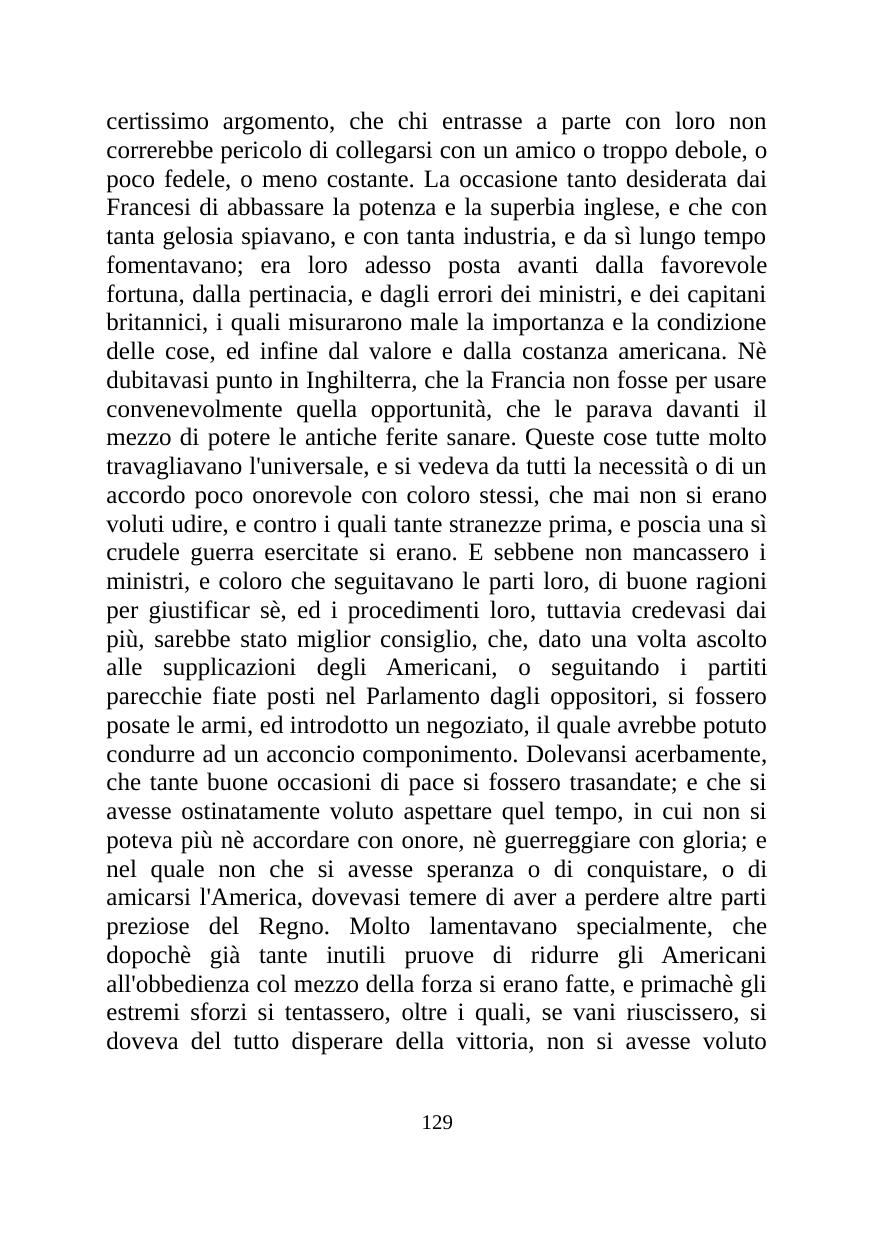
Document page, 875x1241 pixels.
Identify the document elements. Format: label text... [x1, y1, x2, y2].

text certissimo argomento, che chi entrasse a parte con loro non correrebbe pericolo di collegarsi con un amico o troppo debole, o poco fedele, o meno costante. La occasione tanto desiderata dai Francesi di abbassare la potenza e la superbia inglese, e che con tanta gelosia spiavano, e con tanta industria, e da sì lungo tempo fomentavano; era loro adesso posta avanti dalla favorevole fortuna, dalla pertinacia, e dagli errori dei ministri, e dei capitani britannici, i quali misurarono male la importanza e la condizione delle cose, ed infine dal valore e dalla costanza americana. Nè dubitavasi punto in Inghilterra, che la Francia non fosse per usare convenevolmente quella opportunità, che le parava davanti il mezzo di potere le antiche ferite sanare. Queste cose tutte molto travagliavano l'universale, e si vedeva da tutti la necessità o di un accordo poco onorevole con coloro stessi, che mai non si erano voluti udire, e contro i quali tante stranezze prima, e poscia una sì crudele guerra esercitate si erano. E sebbene non mancassero i ministri, e coloro che seguitavano le parti loro, di buone ragioni per giustificar sè, ed i procedimenti loro, tuttavia credevasi dai più, sarebbe stato miglior consiglio, che, dato una volta ascolto alle supplicazioni degli Americani, o seguitando i partiti parecchie fiate posti nel Parlamento dagli oppositori, si fossero posate le armi, ed introdotto un negoziato, il quale avrebbe potuto condurre ad un acconcio componimento. Dolevansi acerbamente, che tante buone occasioni di pace si fossero trasandate; e che si avesse ostinatamente voluto aspettare quel tempo, in cui non si poteva più nè accordare con onore, nè guerreggiare con gloria; e nel quale non che si avesse speranza o di conquistare, o di amicarsi l'America, dovevasi temere di aver a perdere altre parti preziose del Regno. Molto lamentavano specialmente, che dopochè già tante inutili pruove di ridurre gli Americani all'obbedienza col mezzo della forza si erano fatte, e primachè gli estremi sforzi si tentassero, oltre i quali, se vani riuscissero, si doveva del tutto disperare della vittoria, non si avesse voluto [106, 106, 768, 1055]
